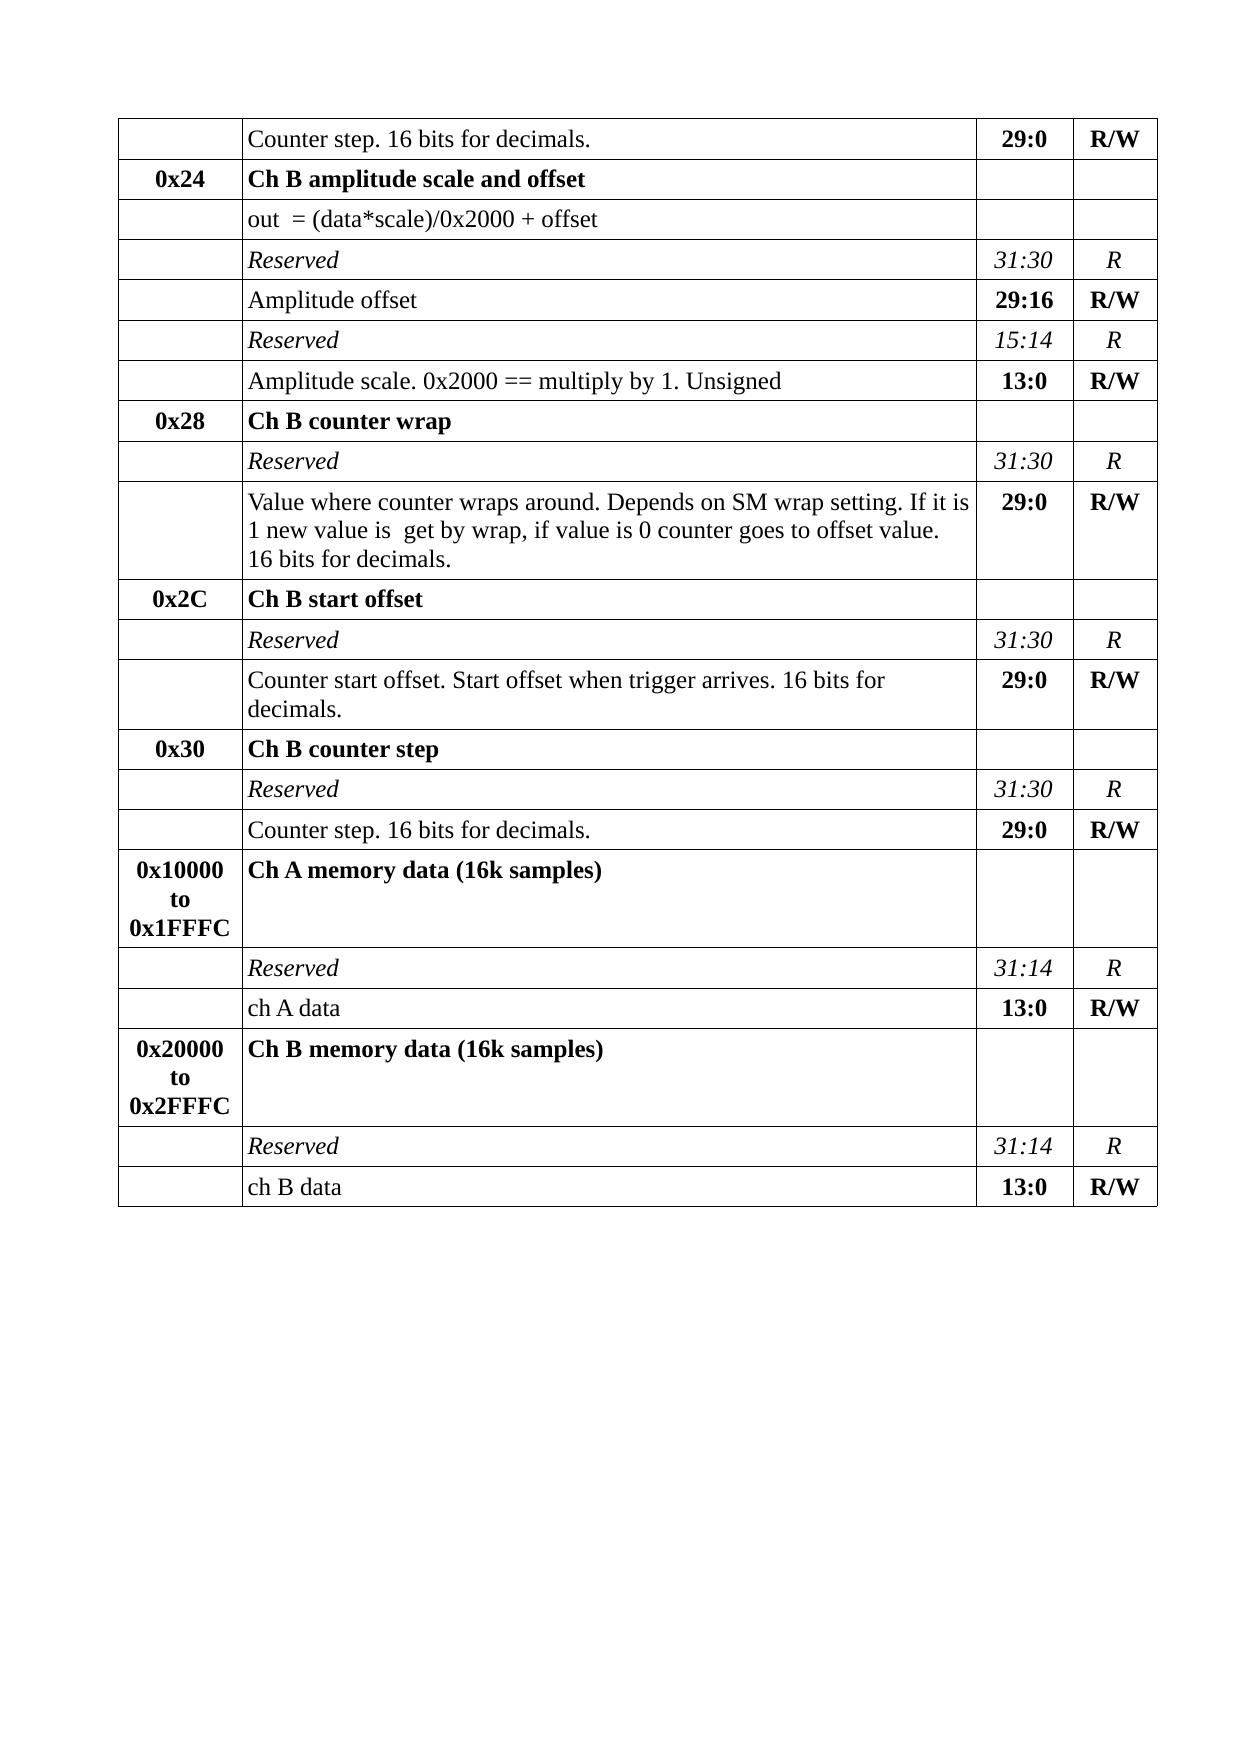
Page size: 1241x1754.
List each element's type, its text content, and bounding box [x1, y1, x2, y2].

table_cell 31:30 [977, 620, 1073, 659]
table_cell Amplitude scale. 0x2000 == multiply by 1. Unsigned [243, 361, 976, 400]
table_cell R [1074, 948, 1157, 987]
table_cell Ch B memory data (16k samples) [243, 1029, 976, 1126]
table_cell 31:14 [977, 948, 1073, 987]
table_cell R/W [1074, 1167, 1157, 1206]
table_cell 0x20000 to 0x2FFFC [119, 1029, 242, 1126]
table_cell [977, 730, 1073, 769]
table_cell 15:14 [977, 321, 1073, 360]
table_cell 31:30 [977, 770, 1073, 809]
table_cell [119, 660, 242, 728]
table_cell 0x24 [119, 160, 242, 199]
table_cell 29:0 [977, 119, 1073, 158]
table_cell 13:0 [977, 1167, 1073, 1206]
table_cell R/W [1074, 361, 1157, 400]
table_cell [977, 401, 1073, 441]
table_cell R/W [1074, 810, 1157, 849]
table_cell [977, 1029, 1073, 1126]
table_cell [119, 240, 242, 279]
table_cell Reserved [243, 620, 976, 659]
table_cell 29:0 [977, 660, 1073, 728]
table_cell [1074, 200, 1157, 239]
table_cell Ch B amplitude scale and offset [243, 160, 976, 199]
table_cell Reserved [243, 442, 976, 481]
table_cell ch A data [243, 989, 976, 1028]
table_cell 13:0 [977, 361, 1073, 400]
table_cell Reserved [243, 1127, 976, 1166]
table_cell [977, 160, 1073, 199]
table_cell Ch A memory data (16k samples) [243, 850, 976, 947]
table_cell Reserved [243, 770, 976, 809]
table_cell R [1074, 770, 1157, 809]
table_cell Reserved [243, 948, 976, 987]
table_cell [119, 1167, 242, 1206]
table_cell [119, 280, 242, 320]
table_cell [119, 482, 242, 579]
table_cell R [1074, 240, 1157, 279]
table_cell Counter start offset. Start offset when trigger arrives. 16 bits for decimals. [243, 660, 976, 728]
table_cell [119, 620, 242, 659]
table_cell 0x28 [119, 401, 242, 441]
table_cell Counter step. 16 bits for decimals. [243, 810, 976, 849]
table_cell R [1074, 620, 1157, 659]
table_cell [119, 442, 242, 481]
table_cell [119, 989, 242, 1028]
table_cell [119, 321, 242, 360]
table_cell [119, 810, 242, 849]
table_cell 29:0 [977, 810, 1073, 849]
table_cell [119, 119, 242, 158]
table_cell [977, 200, 1073, 239]
table_cell R [1074, 1127, 1157, 1166]
table_cell [119, 361, 242, 400]
table_cell R [1074, 321, 1157, 360]
table_cell 29:0 [977, 482, 1073, 579]
table_cell Ch B counter wrap [243, 401, 976, 441]
table_cell Value where counter wraps around. Depends on SM wrap setting. If it is 1 new value is get by wrap, if value is 0 counter goes to offset value. 16 bits for decimals. [243, 482, 976, 579]
table_cell 13:0 [977, 989, 1073, 1028]
table_cell ch B data [243, 1167, 976, 1206]
table_cell Amplitude offset [243, 280, 976, 320]
table_cell [119, 770, 242, 809]
table_cell 31:30 [977, 240, 1073, 279]
table_cell [119, 948, 242, 987]
table_cell 31:14 [977, 1127, 1073, 1166]
table_cell [1074, 580, 1157, 619]
table_cell R/W [1074, 280, 1157, 320]
table_cell Ch B start offset [243, 580, 976, 619]
table_cell 29:16 [977, 280, 1073, 320]
table_cell 31:30 [977, 442, 1073, 481]
table_cell [977, 580, 1073, 619]
table_cell 0x10000 to 0x1FFFC [119, 850, 242, 947]
table_cell Ch B counter step [243, 730, 976, 769]
table_cell Reserved [243, 240, 976, 279]
table_cell [119, 200, 242, 239]
table_cell out = (data*scale)/0x2000 + offset [243, 200, 976, 239]
table_cell R/W [1074, 660, 1157, 728]
table_cell R [1074, 442, 1157, 481]
table_cell [1074, 730, 1157, 769]
table_cell 0x30 [119, 730, 242, 769]
table_cell Counter step. 16 bits for decimals. [243, 119, 976, 158]
table_cell R/W [1074, 119, 1157, 158]
table_cell Reserved [243, 321, 976, 360]
table_cell [977, 850, 1073, 947]
table_cell 0x2C [119, 580, 242, 619]
table_cell [119, 1127, 242, 1166]
table_cell R/W [1074, 482, 1157, 579]
table_cell [1074, 160, 1157, 199]
table_cell R/W [1074, 989, 1157, 1028]
table_cell [1074, 401, 1157, 441]
table_cell [1074, 850, 1157, 947]
table_cell [1074, 1029, 1157, 1126]
